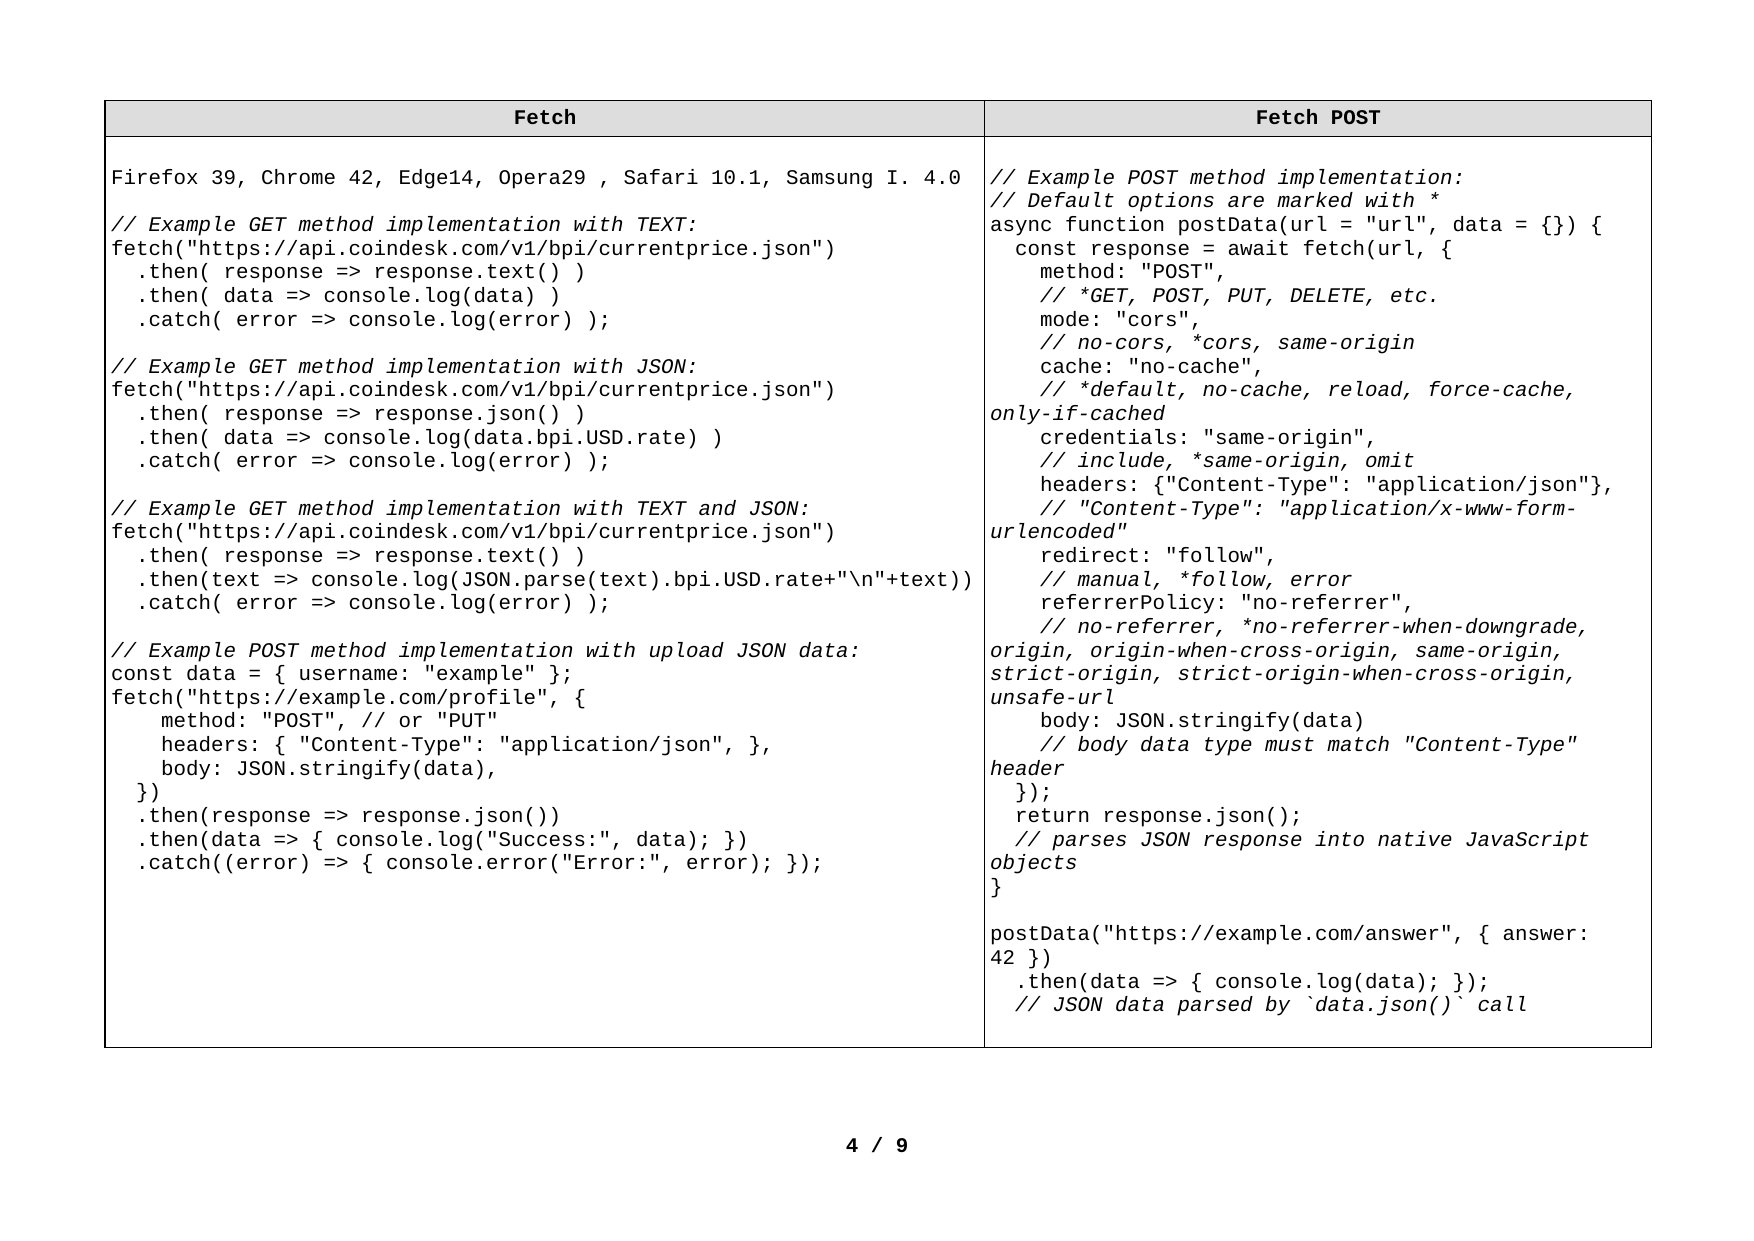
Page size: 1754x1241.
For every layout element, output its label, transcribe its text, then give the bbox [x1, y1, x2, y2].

table_header Fetch [106, 101, 984, 136]
table_header Fetch POST [985, 101, 1651, 136]
table_cell Firefox 39, Chrome 42, Edge14, Opera29 , Safari 10.1, Samsung I. 4.0 // Example GET method implementation with TEXT: fetch("https://api.coindesk.com/v1/bpi/currentprice.json") .then( response => response.text() ) .then( data => console.log(data) ) .catch( error => console.log(error) ); // Example GET method implementation with JSON: fetch("https://api.coindesk.com/v1/bpi/currentprice.json") .then( response => response.json() ) .then( data => console.log(data.bpi.USD.rate) ) .catch( error => console.log(error) ); // Example GET method implementation with TEXT and JSON: fetch("https://api.coindesk.com/v1/bpi/currentprice.json") .then( response => response.text() ) .then(text => console.log(JSON.parse(text).bpi.USD.rate+"\n"+text)) .catch( error => console.log(error) ); // Example POST method implementation with upload JSON data: const data = { username: "example" }; fetch("https://example.com/profile", { method: "POST", // or "PUT" headers: { "Content-Type": "application/json", }, body: JSON.stringify(data), }) .then(response => response.json()) .then(data => { console.log("Success:", data); }) .catch((error) => { console.error("Error:", error); }); [106, 137, 984, 1047]
table_cell // Example POST method implementation: // Default options are marked with * async function postData(url = "url", data = {}) { const response = await fetch(url, { method: "POST", // *GET, POST, PUT, DELETE, etc. mode: "cors", // no-cors, *cors, same-origin cache: "no-cache", // *default, no-cache, reload, force-cache, only-if-cached credentials: "same-origin", // include, *same-origin, omit headers: {"Content-Type": "application/json"}, // "Content-Type": "application/x-www-form-urlencoded" redirect: "follow", // manual, *follow, error referrerPolicy: "no-referrer", // no-referrer, *no-referrer-when-downgrade, origin, origin-when-cross-origin, same-origin, strict-origin, strict-origin-when-cross-origin, unsafe-url body: JSON.stringify(data) // body data type must match "Content-Type" header }); return response.json(); // parses JSON response into native JavaScript objects } postData("https://example.com/answer", { answer: 42 }) .then(data => { console.log(data); }); // JSON data parsed by `data.json()` call [985, 137, 1651, 1047]
